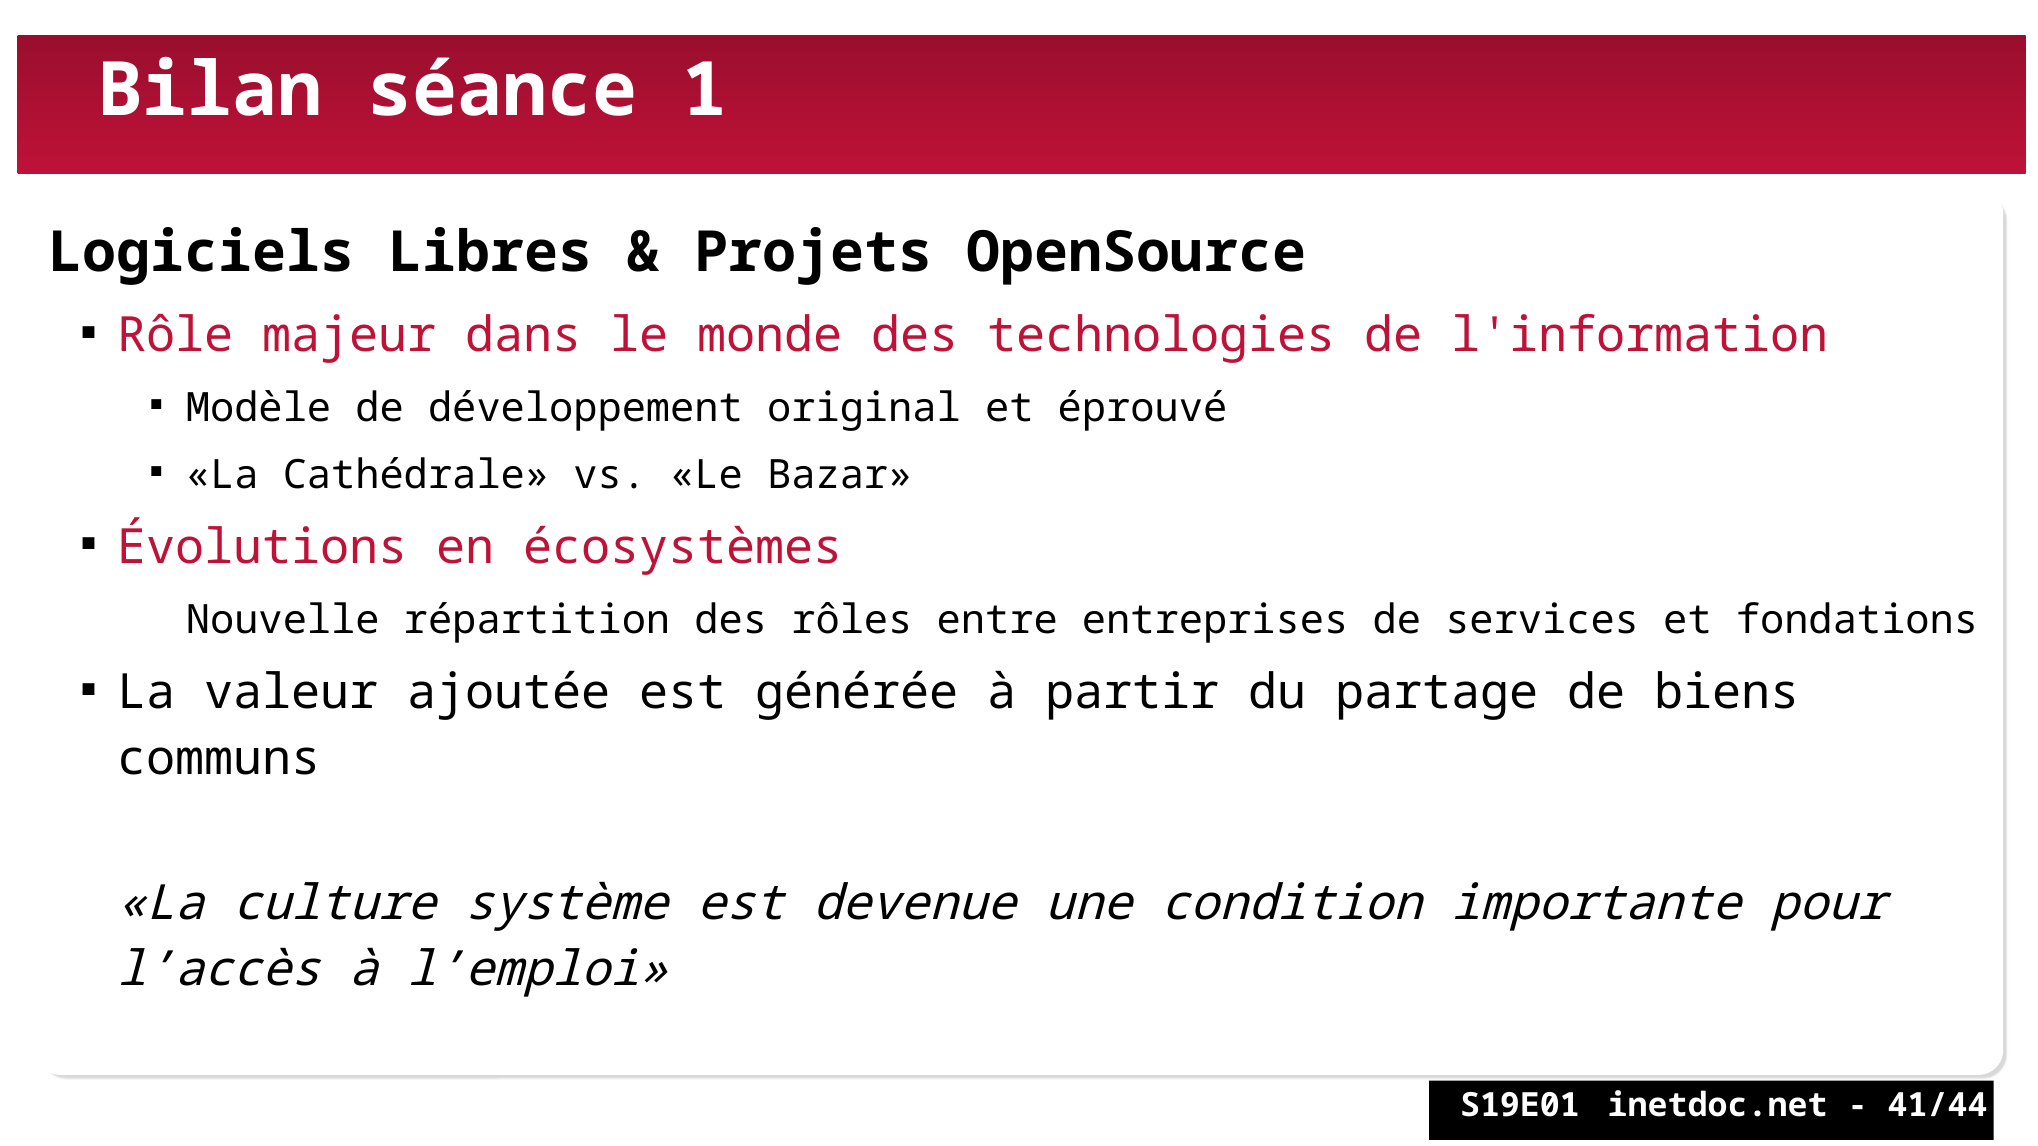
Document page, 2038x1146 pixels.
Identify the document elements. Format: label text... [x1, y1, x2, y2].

text_box Logiciels Libres & Projets OpenSource Rôle majeur dans le monde des technologies de l'information Modèle de développement original et éprouvé «La Cathédrale» vs. «Le Bazar» Évolutions en écosystèmes Nouvelle répartition des rôles entre entreprises de services et fondations La valeur ajoutée est générée à partir du partage de biens communs «La culture système est devenue une condition importante pour l’accès à l’emploi» [35, 188, 2004, 1075]
text_box S19E01 inetdoc.net - <numéro>/44 [1429, 1080, 1994, 1140]
text_box Bilan séance 1 [17, 35, 2026, 174]
